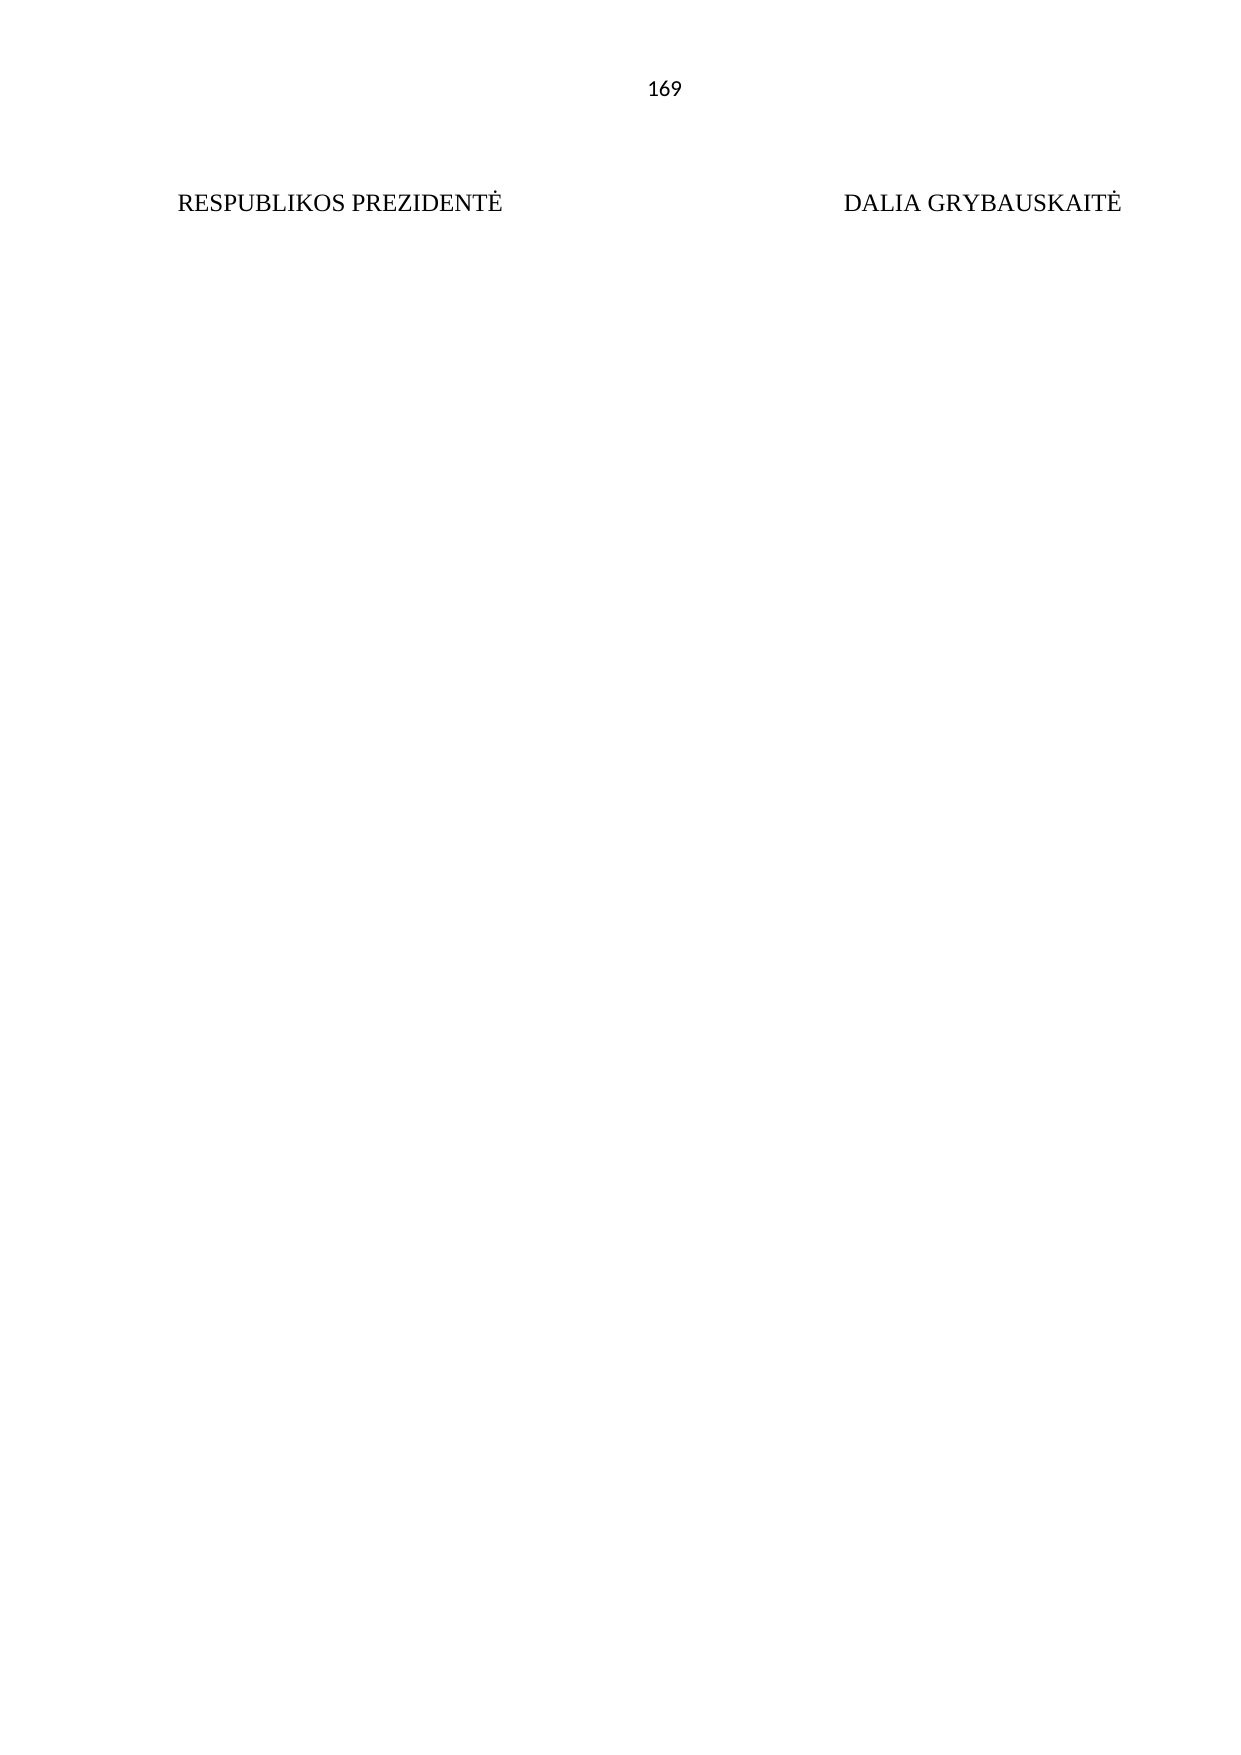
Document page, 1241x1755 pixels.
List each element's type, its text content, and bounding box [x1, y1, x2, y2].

text RESPUBLIKOS PREZIDENTĖ DALIA GRYBAUSKAITĖ [177, 188, 1152, 217]
